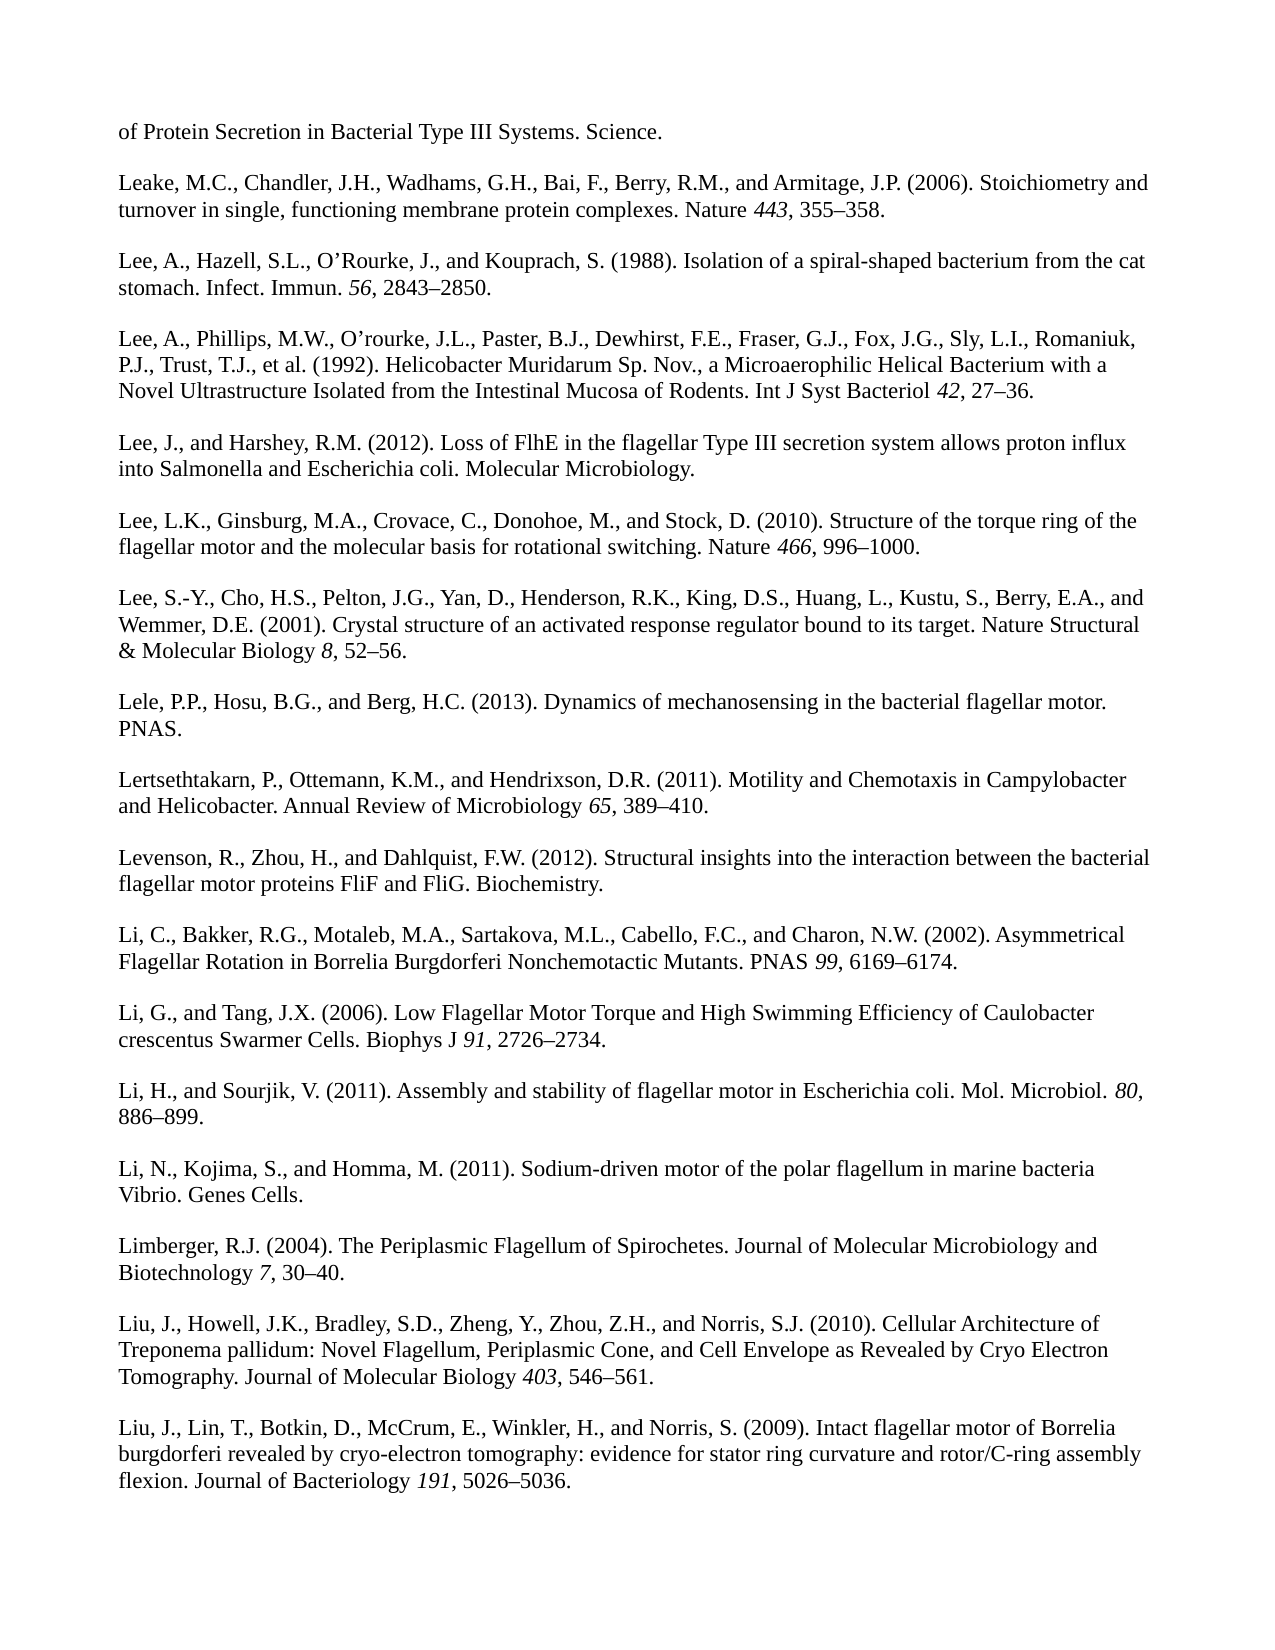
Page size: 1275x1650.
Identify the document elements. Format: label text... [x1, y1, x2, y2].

text Li, C., Bakker, R.G., Motaleb, M.A., Sartakova, M.L., Cabello, F.C., and Charon, N.W. (2002). Asymmetrical Flagellar Rotation in Borrelia Burgdorferi Nonchemotactic Mutants. PNAS 99, 6169–6174. [118, 922, 1157, 974]
text Lee, S.-Y., Cho, H.S., Pelton, J.G., Yan, D., Henderson, R.K., King, D.S., Huang, L., Kustu, S., Berry, E.A., and Wemmer, D.E. (2001). Crystal structure of an activated response regulator bound to its target. Nature Structural & Molecular Biology 8, 52–56. [118, 584, 1157, 663]
text Lee, A., Hazell, S.L., O’Rourke, J., and Kouprach, S. (1988). Isolation of a spiral-shaped bacterium from the cat stomach. Infect. Immun. 56, 2843–2850. [118, 247, 1157, 300]
text Li, H., and Sourjik, V. (2011). Assembly and stability of flagellar motor in Escherichia coli. Mol. Microbiol. 80, 886–899. [118, 1077, 1157, 1130]
text Liu, J., Howell, J.K., Bradley, S.D., Zheng, Y., Zhou, Z.H., and Norris, S.J. (2010). Cellular Architecture of Treponema pallidum: Novel Flagellum, Periplasmic Cone, and Cell Envelope as Revealed by Cryo Electron Tomography. Journal of Molecular Biology 403, 546–561. [118, 1310, 1157, 1389]
text Lee, A., Phillips, M.W., O’rourke, J.L., Paster, B.J., Dewhirst, F.E., Fraser, G.J., Fox, J.G., Sly, L.I., Romaniuk, P.J., Trust, T.J., et al. (1992). Helicobacter Muridarum Sp. Nov., a Microaerophilic Helical Bacterium with a Novel Ultrastructure Isolated from the Intestinal Mucosa of Rodents. Int J Syst Bacteriol 42, 27–36. [118, 325, 1157, 404]
text of Protein Secretion in Bacterial Type III Systems. Science. [118, 118, 1157, 144]
text Li, G., and Tang, J.X. (2006). Low Flagellar Motor Torque and High Swimming Efficiency of Caulobacter crescentus Swarmer Cells. Biophys J 91, 2726–2734. [118, 999, 1157, 1052]
text Leake, M.C., Chandler, J.H., Wadhams, G.H., Bai, F., Berry, R.M., and Armitage, J.P. (2006). Stoichiometry and turnover in single, functioning membrane protein complexes. Nature 443, 355–358. [118, 169, 1157, 222]
text Lertsethtakarn, P., Ottemann, K.M., and Hendrixson, D.R. (2011). Motility and Chemotaxis in Campylobacter and Helicobacter. Annual Review of Microbiology 65, 389–410. [118, 766, 1157, 819]
text Limberger, R.J. (2004). The Periplasmic Flagellum of Spirochetes. Journal of Molecular Microbiology and Biotechnology 7, 30–40. [118, 1232, 1157, 1285]
text Lele, P.P., Hosu, B.G., and Berg, H.C. (2013). Dynamics of mechanosensing in the bacterial flagellar motor. PNAS. [118, 688, 1157, 741]
text Lee, J., and Harshey, R.M. (2012). Loss of FlhE in the flagellar Type III secretion system allows proton influx into Salmonella and Escherichia coli. Molecular Microbiology. [118, 429, 1157, 482]
text Lee, L.K., Ginsburg, M.A., Crovace, C., Donohoe, M., and Stock, D. (2010). Structure of the torque ring of the flagellar motor and the molecular basis for rotational switching. Nature 466, 996–1000. [118, 507, 1157, 559]
text Levenson, R., Zhou, H., and Dahlquist, F.W. (2012). Structural insights into the interaction between the bacterial flagellar motor proteins FliF and FliG. Biochemistry. [118, 844, 1157, 897]
text Liu, J., Lin, T., Botkin, D., McCrum, E., Winkler, H., and Norris, S. (2009). Intact flagellar motor of Borrelia burgdorferi revealed by cryo-electron tomography: evidence for stator ring curvature and rotor/C-ring assembly flexion. Journal of Bacteriology 191, 5026–5036. [118, 1414, 1157, 1493]
text Li, N., Kojima, S., and Homma, M. (2011). Sodium-driven motor of the polar flagellum in marine bacteria Vibrio. Genes Cells. [118, 1155, 1157, 1207]
